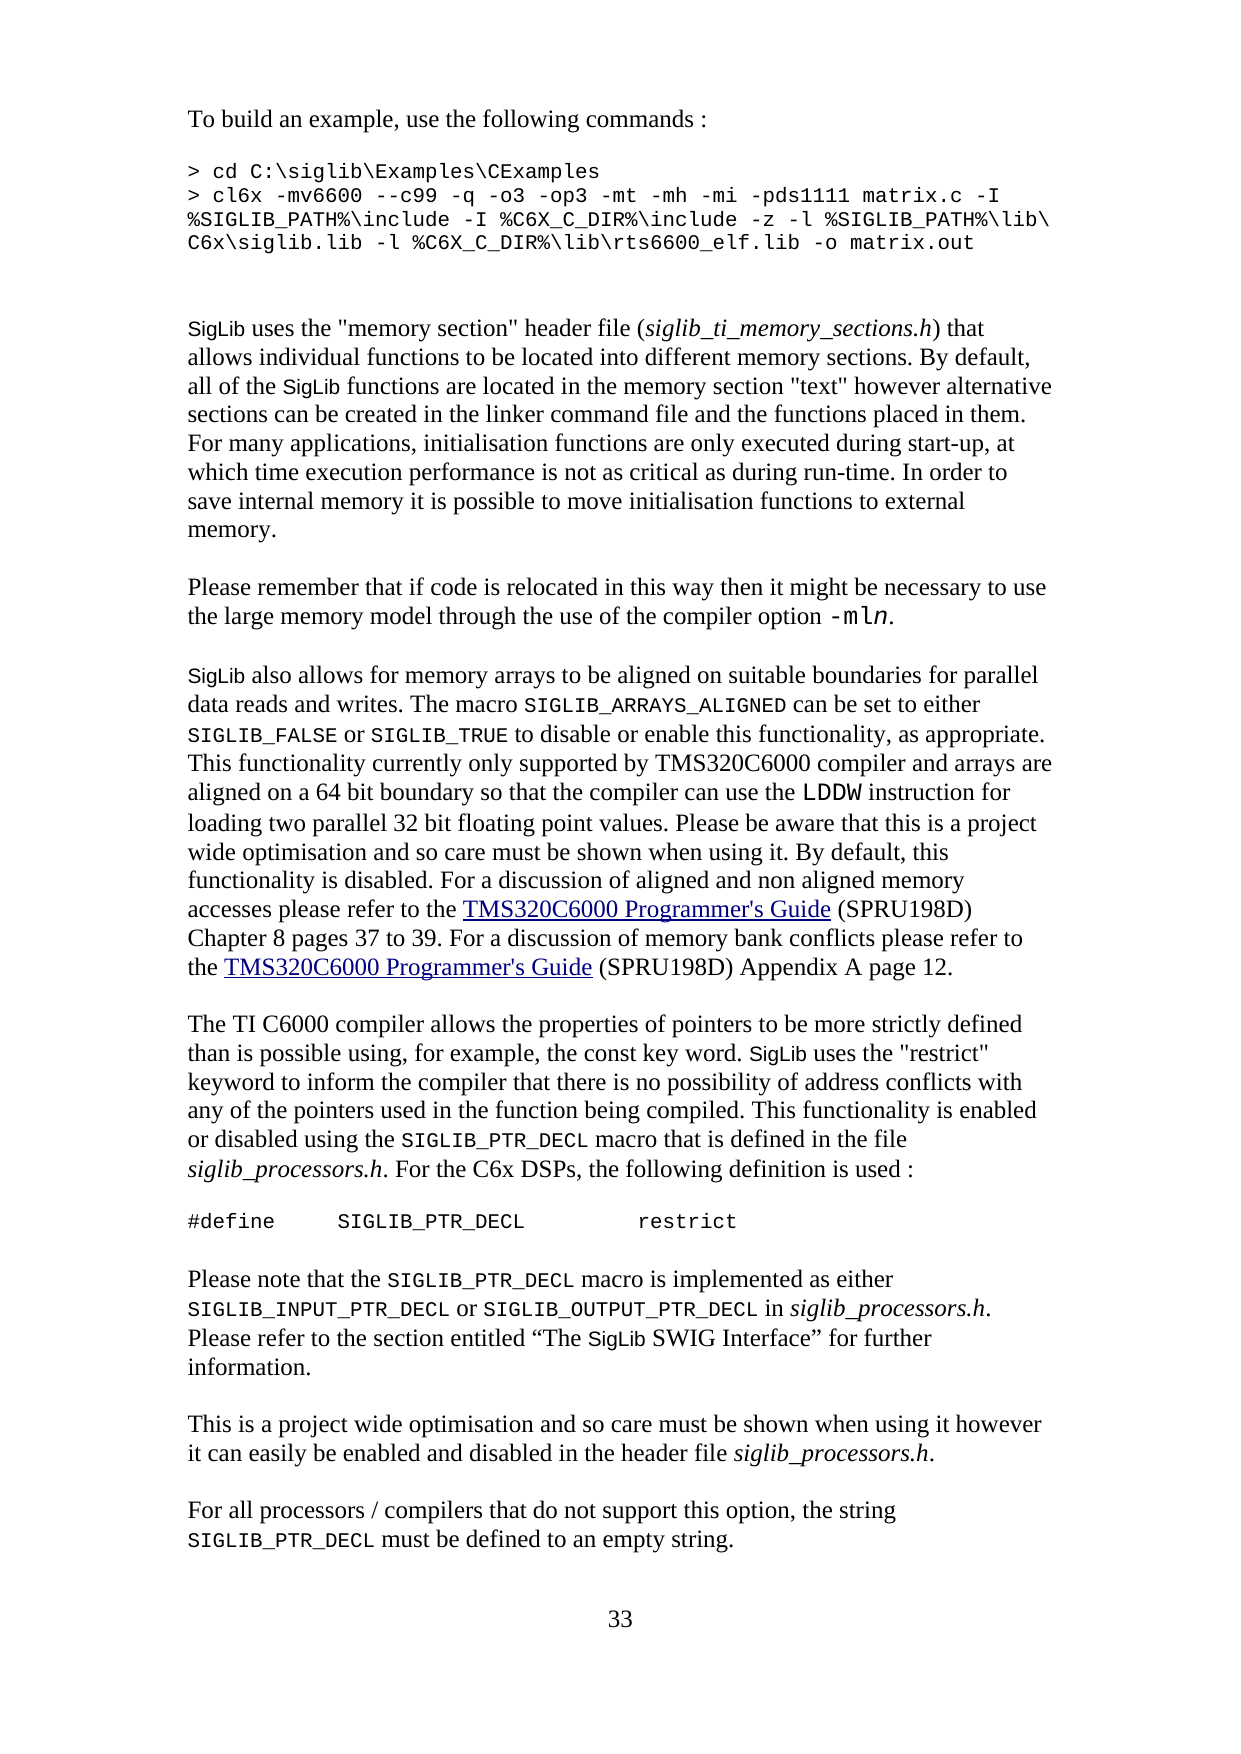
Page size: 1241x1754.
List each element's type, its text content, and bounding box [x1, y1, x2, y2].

text To build an example, use the following commands : [187, 104, 1053, 132]
text #define SIGLIB_PTR_DECL restrict [187, 1211, 1053, 1235]
text The TI C6000 compiler allows the properties of pointers to be more strictly defined than is possible using, for example, the const key word. SigLib uses the "restrict" keyword to inform the compiler that there is no possibility of address conflicts with any of the pointers used in the function being compiled. This functionality is enabled or disabled using the SIGLIB_PTR_DECL macro that is defined in the file siglib_processors.h. For the C6x DSPs, the following definition is used : [187, 1009, 1053, 1182]
text This is a project wide optimisation and so care must be shown when using it however it can easily be enabled and disabled in the header file siglib_processors.h. [187, 1409, 1053, 1467]
text SigLib uses the "memory section" header file (siglib_ti_memory_sections.h) that allows individual functions to be located into different memory sections. By default, all of the SigLib functions are located in the memory section "text" however alternative sections can be created in the linker command file and the functions placed in them. For many applications, initialisation functions are only executed during start-up, at which time execution performance is not as critical as during run-time. In order to save internal memory it is possible to move initialisation functions to external memory. [187, 313, 1053, 543]
text Please note that the SIGLIB_PTR_DECL macro is implemented as either SIGLIB_INPUT_PTR_DECL or SIGLIB_OUTPUT_PTR_DECL in siglib_processors.h. Please refer to the section entitled “The SigLib SWIG Interface” for further information. [187, 1264, 1053, 1380]
text Please remember that if code is relocated in this way then it might be necessary to use the large memory model through the use of the compiler option -mln. [187, 572, 1053, 632]
text For all processors / compilers that do not support this option, the string SIGLIB_PTR_DECL must be defined to an empty string. [187, 1495, 1053, 1554]
text SigLib also allows for memory arrays to be aligned on suitable boundaries for parallel data reads and writes. The macro SIGLIB_ARRAYS_ALIGNED can be set to either SIGLIB_FALSE or SIGLIB_TRUE to disable or enable this functionality, as appropriate. This functionality currently only supported by TMS320C6000 compiler and arrays are aligned on a 64 bit boundary so that the compiler can use the LDDW instruction for loading two parallel 32 bit floating point values. Please be aware that this is a project wide optimisation and so care must be shown when using it. By default, this functionality is disabled. For a discussion of aligned and non aligned memory accesses please refer to the TMS320C6000 Programmer's Guide (SPRU198D) Chapter 8 pages 37 to 39. For a discussion of memory bank conflicts please refer to the TMS320C6000 Programmer's Guide (SPRU198D) Appendix A page 12. [187, 660, 1053, 980]
text > cl6x -mv6600 --c99 -q -o3 -op3 -mt -mh -mi -pds1111 matrix.c -I %SIGLIB_PATH%\include -I %C6X_C_DIR%\include -z -l %SIGLIB_PATH%\lib\C6x\siglib.lib -l %C6X_C_DIR%\lib\rts6600_elf.lib -o matrix.out [187, 185, 1053, 256]
text > cd C:\siglib\Examples\CExamples [187, 161, 1053, 185]
